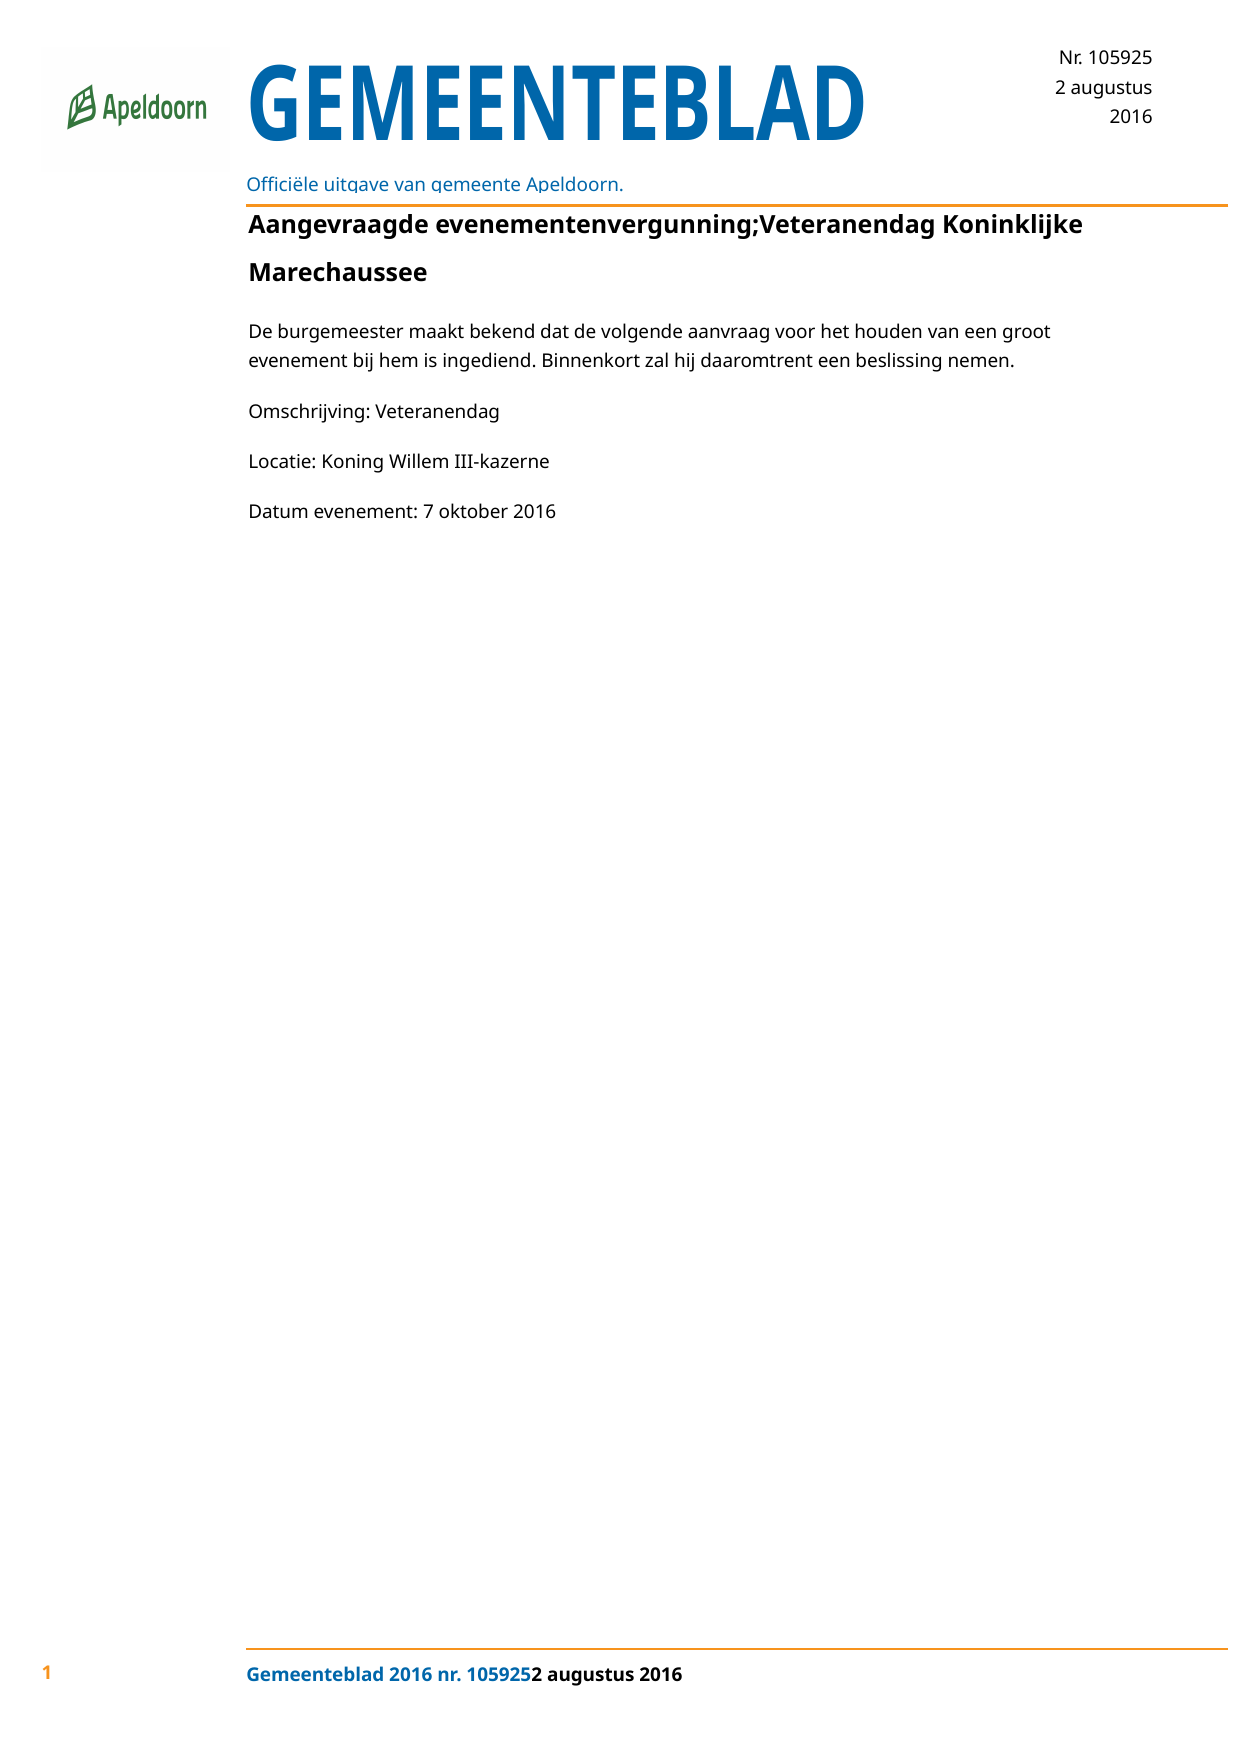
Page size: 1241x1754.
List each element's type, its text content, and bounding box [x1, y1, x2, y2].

text Locatie: Koning Willem III-kazerne [248, 448, 1152, 474]
text Omschrijving: Veteranendag [248, 398, 1152, 424]
text De burgemeester maakt bekend dat de volgende aanvraag voor het houden van een groot evenement bij hem is ingediend. Binnenkort zal hij daaromtrent een beslissing nemen. [248, 318, 1152, 373]
picture [41, 47, 231, 172]
text Aangevraagde evenementenvergunning;Veteranendag Koninklijke Marechaussee [248, 207, 1152, 288]
text Datum evenement: 7 oktober 2016 [248, 499, 1152, 524]
